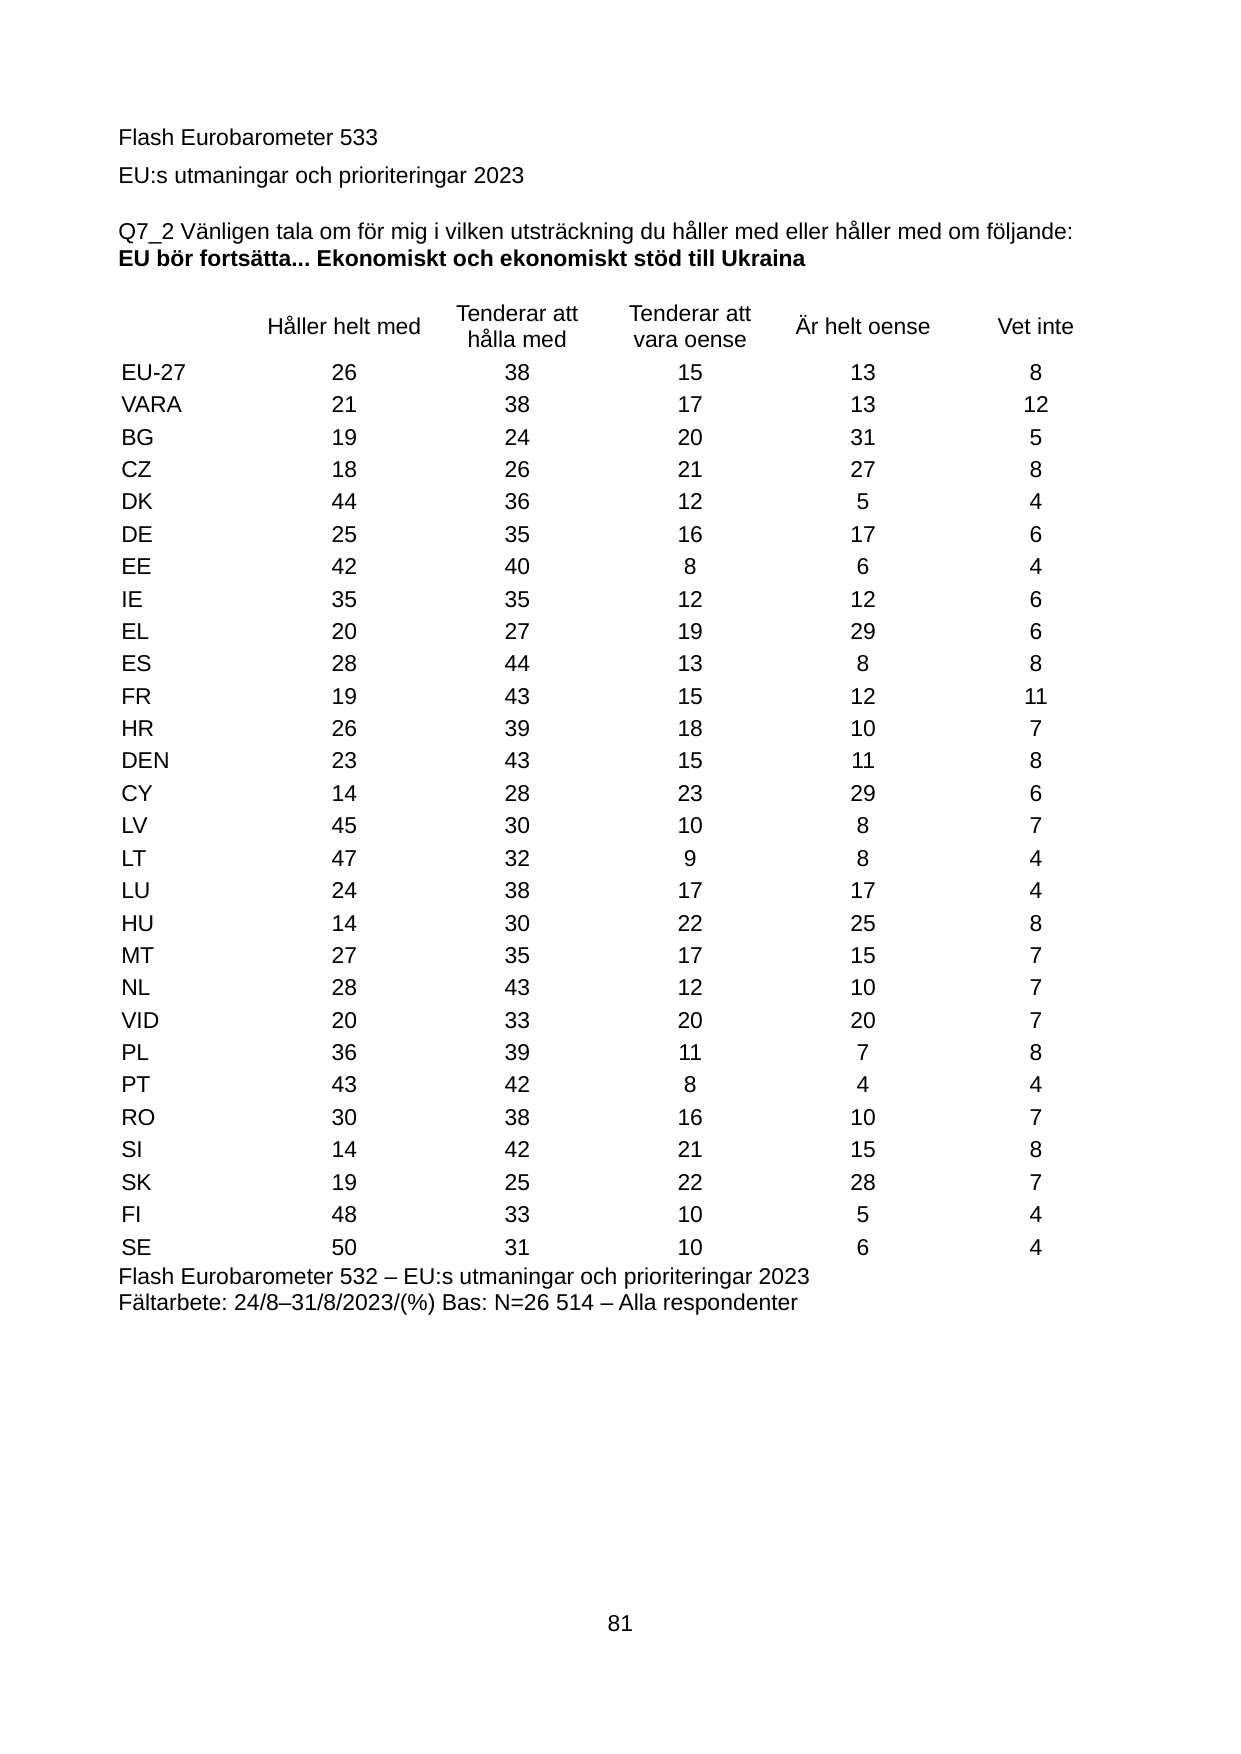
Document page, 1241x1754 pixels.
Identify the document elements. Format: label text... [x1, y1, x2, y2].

table_cell DK [118, 485, 258, 518]
table_cell 28 [258, 647, 431, 680]
table_cell LV [118, 809, 258, 842]
table_cell 15 [776, 939, 949, 971]
table_header Tenderar att vara oense [604, 297, 776, 356]
table_cell 13 [604, 647, 776, 680]
table_header Vet inte [949, 297, 1122, 356]
table_cell 4 [949, 550, 1122, 582]
table_cell 12 [604, 583, 776, 615]
table_cell 29 [776, 777, 949, 809]
table_cell 42 [258, 550, 431, 582]
table_cell 36 [431, 485, 603, 518]
table_cell 10 [604, 1198, 776, 1230]
table_cell EL [118, 615, 258, 647]
table_cell 7 [949, 1166, 1122, 1198]
table_cell 14 [258, 906, 431, 939]
table_cell 23 [258, 745, 431, 777]
table_cell 22 [604, 906, 776, 939]
table_cell LT [118, 842, 258, 874]
table_cell PL [118, 1036, 258, 1068]
table_cell 21 [604, 1133, 776, 1166]
table_cell 25 [431, 1166, 603, 1198]
table_cell 12 [776, 680, 949, 712]
table_cell 35 [431, 518, 603, 550]
table_cell 13 [776, 388, 949, 421]
table_cell 32 [431, 842, 603, 874]
table_cell 21 [604, 453, 776, 485]
table_cell 20 [604, 421, 776, 453]
table_cell 43 [431, 745, 603, 777]
table_cell 5 [776, 1198, 949, 1230]
table_cell 44 [431, 647, 603, 680]
text EU bör fortsätta... Ekonomiskt och ekonomiskt stöd till Ukraina [118, 244, 1122, 271]
table_cell 17 [604, 388, 776, 421]
table_cell 8 [949, 356, 1122, 388]
table_cell 8 [776, 842, 949, 874]
table_cell 28 [258, 971, 431, 1004]
table_cell 10 [776, 971, 949, 1004]
table_cell 13 [776, 356, 949, 388]
table_cell 40 [431, 550, 603, 582]
table_cell 43 [431, 971, 603, 1004]
table_cell 28 [776, 1166, 949, 1198]
table_cell EE [118, 550, 258, 582]
table_cell 19 [258, 1166, 431, 1198]
table_cell 17 [604, 939, 776, 971]
table_cell 44 [258, 485, 431, 518]
table_cell 11 [776, 745, 949, 777]
table_cell 20 [776, 1004, 949, 1036]
table_cell 12 [776, 583, 949, 615]
table_cell 25 [776, 906, 949, 939]
table_cell 31 [776, 421, 949, 453]
table_cell 26 [258, 356, 431, 388]
table_cell 20 [258, 1004, 431, 1036]
table_cell ES [118, 647, 258, 680]
table_cell 35 [431, 939, 603, 971]
table_cell 7 [776, 1036, 949, 1068]
table_cell 29 [776, 615, 949, 647]
table_cell 12 [604, 485, 776, 518]
table_cell 6 [949, 777, 1122, 809]
table_cell 24 [431, 421, 603, 453]
table_cell 6 [949, 518, 1122, 550]
table_cell 11 [949, 680, 1122, 712]
table_cell 4 [949, 485, 1122, 518]
table_cell LU [118, 874, 258, 906]
table_cell 43 [431, 680, 603, 712]
table_cell SK [118, 1166, 258, 1198]
table_cell 8 [604, 1069, 776, 1101]
table_cell 42 [431, 1133, 603, 1166]
table_cell 27 [776, 453, 949, 485]
table_cell 14 [258, 1133, 431, 1166]
table_cell 18 [258, 453, 431, 485]
table_cell DEN [118, 745, 258, 777]
table_header Är helt oense [776, 297, 949, 356]
text Flash Eurobarometer 532 – EU:s utmaningar och prioriteringar 2023 [118, 1263, 1122, 1289]
table_cell PT [118, 1069, 258, 1101]
table_cell 7 [949, 939, 1122, 971]
table_header Håller helt med [258, 297, 431, 356]
table_cell NL [118, 971, 258, 1004]
table_cell 10 [776, 712, 949, 744]
table_cell 26 [431, 453, 603, 485]
table_cell 6 [949, 615, 1122, 647]
table_cell 7 [949, 809, 1122, 842]
table_cell 39 [431, 1036, 603, 1068]
table_cell 4 [949, 874, 1122, 906]
table_cell 18 [604, 712, 776, 744]
table_cell 27 [431, 615, 603, 647]
table_cell FR [118, 680, 258, 712]
table_cell 42 [431, 1069, 603, 1101]
table_cell 45 [258, 809, 431, 842]
table_cell IE [118, 583, 258, 615]
table_cell BG [118, 421, 258, 453]
table_cell 7 [949, 1004, 1122, 1036]
table_cell 6 [949, 583, 1122, 615]
table_cell 12 [949, 388, 1122, 421]
table_cell 7 [949, 1101, 1122, 1133]
table_cell VARA [118, 388, 258, 421]
table_cell 10 [604, 809, 776, 842]
table_cell 33 [431, 1198, 603, 1230]
table_cell 38 [431, 356, 603, 388]
table_cell 19 [258, 421, 431, 453]
table_cell 35 [431, 583, 603, 615]
table_cell 10 [604, 1230, 776, 1263]
table_cell 19 [258, 680, 431, 712]
table_cell 5 [776, 485, 949, 518]
table_cell 8 [604, 550, 776, 582]
table_cell 39 [431, 712, 603, 744]
table_cell 27 [258, 939, 431, 971]
table_cell 16 [604, 1101, 776, 1133]
table_cell RO [118, 1101, 258, 1133]
table_cell 22 [604, 1166, 776, 1198]
table_cell 33 [431, 1004, 603, 1036]
table_cell 23 [604, 777, 776, 809]
table_cell 8 [949, 906, 1122, 939]
table_cell 17 [776, 518, 949, 550]
table_cell MT [118, 939, 258, 971]
table_cell 5 [949, 421, 1122, 453]
text Fältarbete: 24/8–31/8/2023/(%) Bas: N=26 514 – Alla respondenter [118, 1289, 1122, 1316]
table_cell 28 [431, 777, 603, 809]
table_cell 4 [949, 1230, 1122, 1263]
table_cell HR [118, 712, 258, 744]
table_cell VID [118, 1004, 258, 1036]
text Q7_2 Vänligen tala om för mig i vilken utsträckning du håller med eller håller med om följande: [118, 218, 1122, 244]
table_cell 20 [604, 1004, 776, 1036]
table_cell 8 [776, 647, 949, 680]
table_cell 6 [776, 550, 949, 582]
table_cell 43 [258, 1069, 431, 1101]
table_cell 30 [431, 906, 603, 939]
table_cell 25 [258, 518, 431, 550]
table_cell 17 [776, 874, 949, 906]
table_cell 8 [949, 453, 1122, 485]
table_cell 30 [258, 1101, 431, 1133]
table_cell 14 [258, 777, 431, 809]
table_cell 8 [949, 745, 1122, 777]
table_cell CY [118, 777, 258, 809]
table_cell 26 [258, 712, 431, 744]
table_cell 15 [604, 745, 776, 777]
table_cell HU [118, 906, 258, 939]
table_header Tenderar att hålla med [431, 297, 603, 356]
table_cell 8 [776, 809, 949, 842]
table_cell 10 [776, 1101, 949, 1133]
table_cell 36 [258, 1036, 431, 1068]
table_cell 12 [604, 971, 776, 1004]
table_cell 38 [431, 1101, 603, 1133]
table_cell 4 [949, 842, 1122, 874]
table_cell 24 [258, 874, 431, 906]
table_cell SI [118, 1133, 258, 1166]
table_cell 4 [776, 1069, 949, 1101]
table_cell 11 [604, 1036, 776, 1068]
table_cell EU-27 [118, 356, 258, 388]
table_cell 7 [949, 971, 1122, 1004]
table_cell 20 [258, 615, 431, 647]
table_cell 15 [604, 680, 776, 712]
table_cell 15 [604, 356, 776, 388]
table_cell 7 [949, 712, 1122, 744]
table_cell SE [118, 1230, 258, 1263]
table_cell 38 [431, 388, 603, 421]
table_cell 21 [258, 388, 431, 421]
table_cell 17 [604, 874, 776, 906]
table_cell 38 [431, 874, 603, 906]
table_cell 31 [431, 1230, 603, 1263]
table_cell 6 [776, 1230, 949, 1263]
table_cell 15 [776, 1133, 949, 1166]
table_cell 8 [949, 1133, 1122, 1166]
table_cell 50 [258, 1230, 431, 1263]
table_cell FI [118, 1198, 258, 1230]
table_cell CZ [118, 453, 258, 485]
table_cell 8 [949, 1036, 1122, 1068]
table_cell 4 [949, 1069, 1122, 1101]
table_cell 35 [258, 583, 431, 615]
table_cell 16 [604, 518, 776, 550]
table_cell 47 [258, 842, 431, 874]
table_cell 30 [431, 809, 603, 842]
table_header [118, 297, 258, 356]
table_cell 48 [258, 1198, 431, 1230]
table_cell DE [118, 518, 258, 550]
table_cell 9 [604, 842, 776, 874]
table_cell 19 [604, 615, 776, 647]
table_cell 4 [949, 1198, 1122, 1230]
table_cell 8 [949, 647, 1122, 680]
